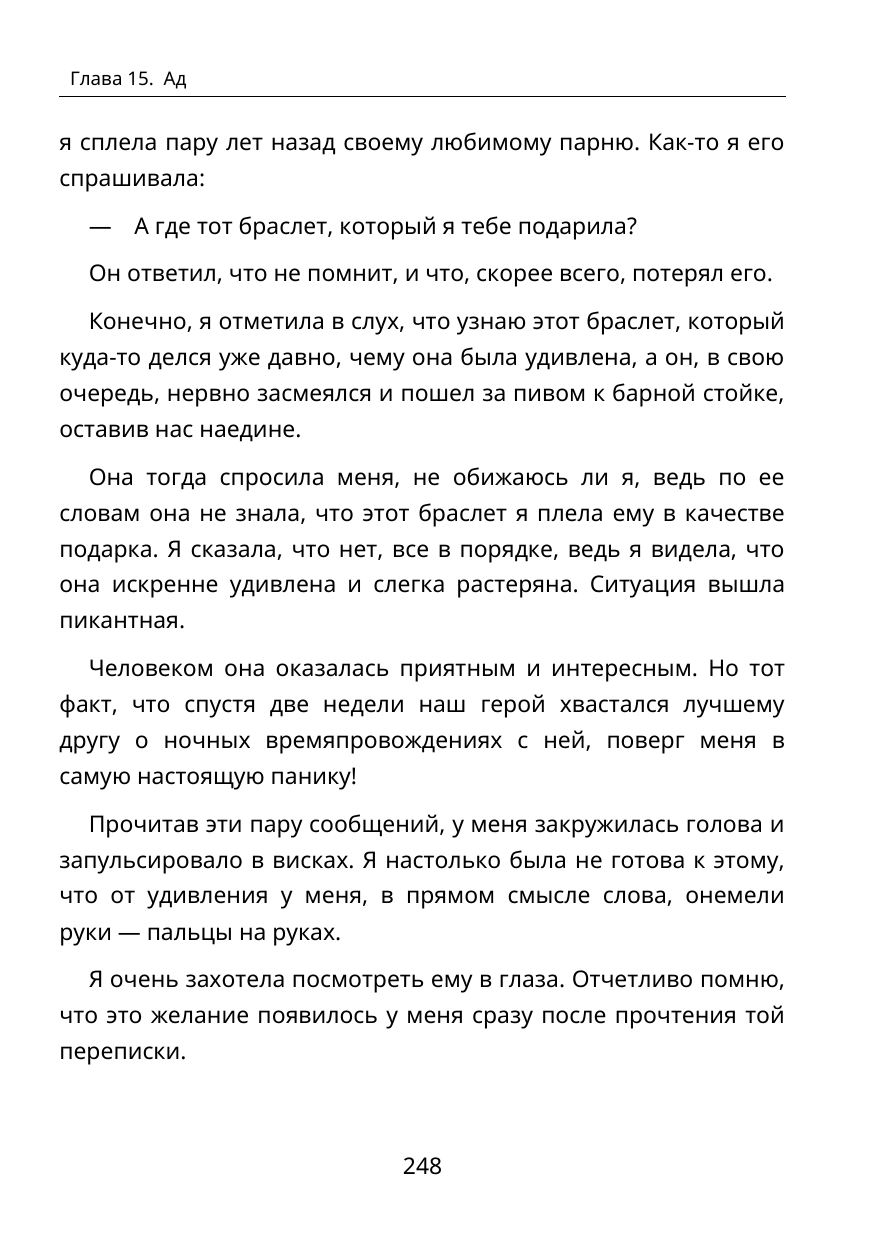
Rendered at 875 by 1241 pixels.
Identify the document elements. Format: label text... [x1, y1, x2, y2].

text Я очень захотела посмотреть ему в глаза. Отчетливо помню, что это желание появилось у меня сразу после прочтения той переписки. [59, 963, 786, 1066]
text Он ответил, что не помнит, и что, скорее всего, потерял его. [59, 257, 786, 289]
text я сплела пару лет назад своему любимому парню. Как-то я его спрашивала: [59, 126, 786, 193]
list А где тот браслет, который я тебе подарила? [59, 210, 786, 241]
text Конечно, я отметила в слух, что узнаю этот браслет, который куда-то делся уже давно, чему она была удивлена, а он, в свою очередь, нервно засмеялся и пошел за пивом к барной стойке, оставив нас наедине. [59, 305, 786, 444]
text Человеком она оказалась приятным и интересным. Но тот факт, что спустя две недели наш герой хвастался лучшему другу о ночных времяпровождениях с ней, поверг меня в самую настоящую панику! [59, 652, 786, 791]
text Она тогда спросила меня, не обижаюсь ли я, ведь по ее словам она не знала, что этот браслет я плела ему в качестве подарка. Я сказала, что нет, все в порядке, ведь я видела, что она искренне удивлена и слегка растеряна. Ситуация вышла пикантная. [59, 461, 786, 636]
text Прочитав эти пару сообщений, у меня закружилась голова и запульсировало в висках. Я настолько была не готова к этому, что от удивления у меня, в прямом смысле слова, онемели руки — пальцы на руках. [59, 808, 786, 947]
